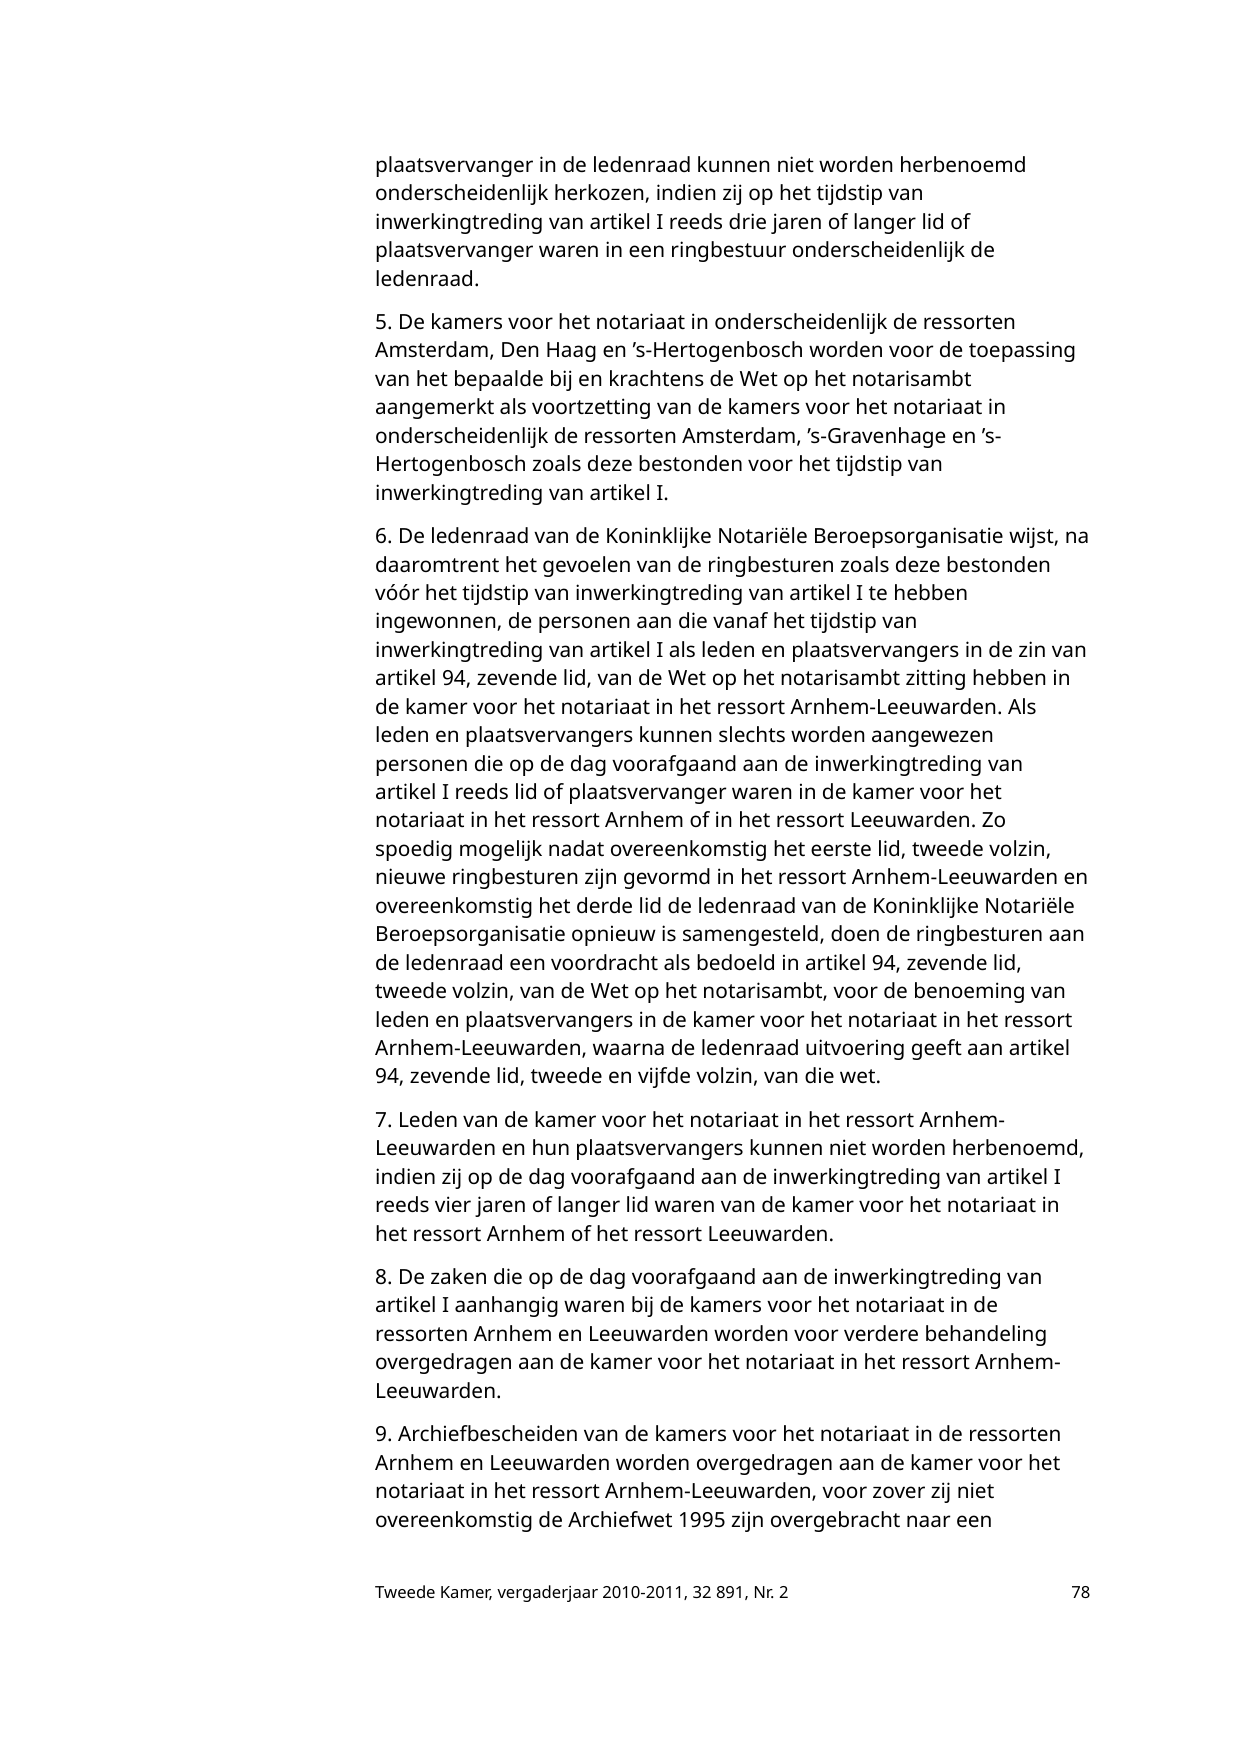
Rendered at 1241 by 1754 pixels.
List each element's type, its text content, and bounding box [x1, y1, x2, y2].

text 5. De kamers voor het notariaat in onderscheidenlijk de ressorten Amsterdam, Den Haag en ’s-Hertogenbosch worden voor de toepassing van het bepaalde bij en krachtens de Wet op het notarisambt aangemerkt als voortzetting van de kamers voor het notariaat in onderscheidenlijk de ressorten Amsterdam, ’s-Gravenhage en ’s-Hertogenbosch zoals deze bestonden voor het tijdstip van inwerkingtreding van artikel I. [375, 307, 1090, 506]
text 8. De zaken die op de dag voorafgaand aan de inwerkingtreding van artikel I aanhangig waren bij de kamers voor het notariaat in de ressorten Arnhem en Leeuwarden worden voor verdere behandeling overgedragen aan de kamer voor het notariaat in het ressort Arnhem-Leeuwarden. [375, 1262, 1090, 1404]
text 6. De ledenraad van de Koninklijke Notariële Beroepsorganisatie wijst, na daaromtrent het gevoelen van de ringbesturen zoals deze bestonden vóór het tijdstip van inwerkingtreding van artikel I te hebben ingewonnen, de personen aan die vanaf het tijdstip van inwerkingtreding van artikel I als leden en plaatsvervangers in de zin van artikel 94, zevende lid, van de Wet op het notarisambt zitting hebben in de kamer voor het notariaat in het ressort Arnhem-Leeuwarden. Als leden en plaatsvervangers kunnen slechts worden aangewezen personen die op de dag voorafgaand aan de inwerkingtreding van artikel I reeds lid of plaatsvervanger waren in de kamer voor het notariaat in het ressort Arnhem of in het ressort Leeuwarden. Zo spoedig mogelijk nadat overeenkomstig het eerste lid, tweede volzin, nieuwe ringbesturen zijn gevormd in het ressort Arnhem-Leeuwarden en overeenkomstig het derde lid de ledenraad van de Koninklijke Notariële Beroepsorganisatie opnieuw is samengesteld, doen de ringbesturen aan de ledenraad een voordracht als bedoeld in artikel 94, zevende lid, tweede volzin, van de Wet op het notarisambt, voor de benoeming van leden en plaatsvervangers in de kamer voor het notariaat in het ressort Arnhem-Leeuwarden, waarna de ledenraad uitvoering geeft aan artikel 94, zevende lid, tweede en vijfde volzin, van die wet. [375, 521, 1090, 1090]
text 9. Archiefbescheiden van de kamers voor het notariaat in de ressorten Arnhem en Leeuwarden worden overgedragen aan de kamer voor het notariaat in het ressort Arnhem-Leeuwarden, voor zover zij niet overeenkomstig de Archiefwet 1995 zijn overgebracht naar een [375, 1419, 1090, 1533]
text 7. Leden van de kamer voor het notariaat in het ressort Arnhem-Leeuwarden en hun plaatsvervangers kunnen niet worden herbenoemd, indien zij op de dag voorafgaand aan de inwerkingtreding van artikel I reeds vier jaren of langer lid waren van de kamer voor het notariaat in het ressort Arnhem of het ressort Leeuwarden. [375, 1105, 1090, 1247]
text plaatsvervanger in de ledenraad kunnen niet worden herbenoemd onderscheidenlijk herkozen, indien zij op het tijdstip van inwerkingtreding van artikel I reeds drie jaren of langer lid of plaatsvervanger waren in een ringbestuur onderscheidenlijk de ledenraad. [375, 150, 1090, 292]
